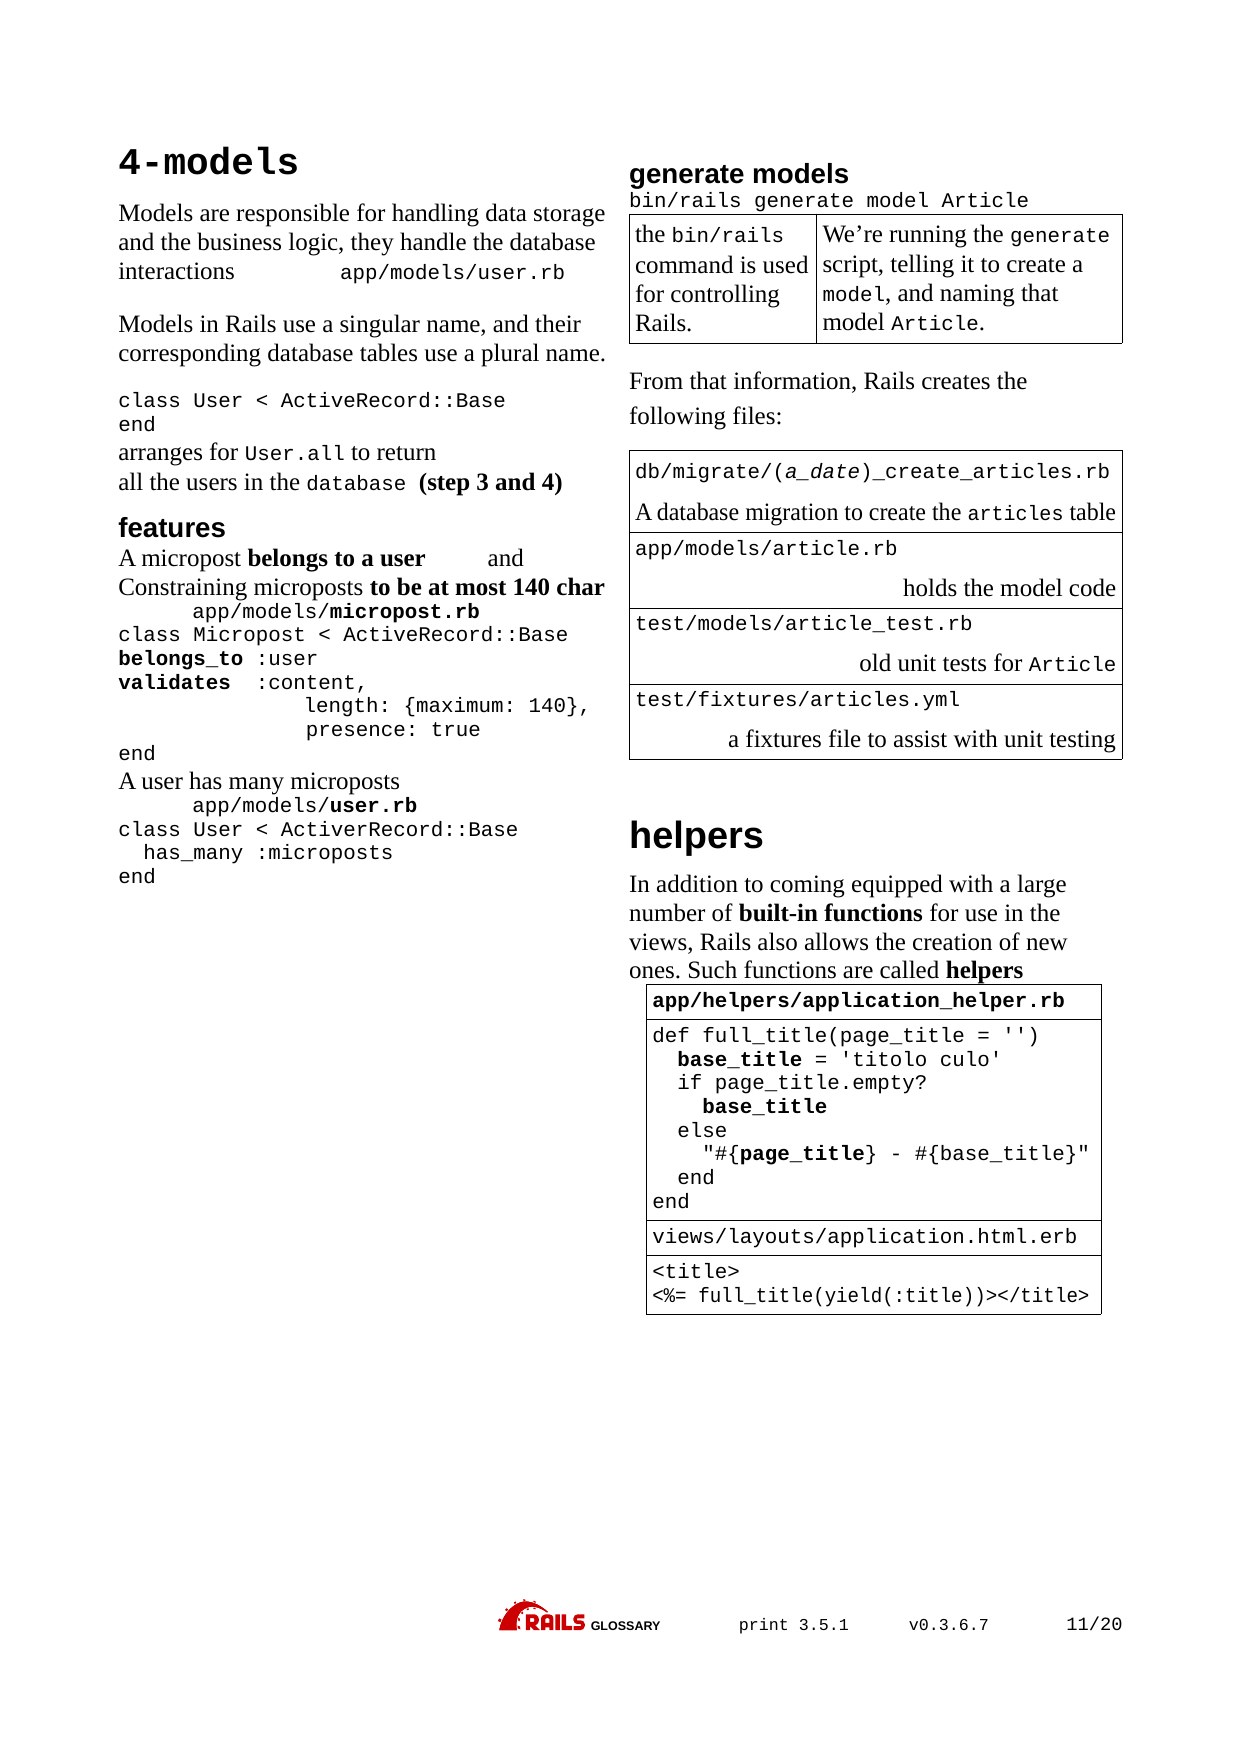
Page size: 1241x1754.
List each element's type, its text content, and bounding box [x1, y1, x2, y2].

text arranges for User.all to return [118, 437, 611, 467]
table_header db/migrate/(a_date)_create_articles.rb [630, 451, 1122, 491]
text end [118, 743, 611, 766]
text In addition to coming equipped with a large number of built-in functions for use in the views, Rails also allows the creation of new ones. Such functions are called helpers [629, 869, 1122, 984]
table_cell A database migration to create the articles table [630, 491, 1122, 532]
text presence: true [118, 719, 611, 743]
text validates :content, [118, 672, 611, 695]
text end [118, 414, 611, 437]
text class Micropost < ActiveRecord::Base [118, 624, 611, 648]
text app/models/user.rb [118, 795, 611, 819]
text belongs_to :user [118, 648, 611, 672]
table_cell test/models/article_test.rb [630, 609, 1122, 643]
text all the users in the database (step 3 and 4) [118, 467, 611, 497]
table_cell old unit tests for Article [630, 643, 1122, 684]
text A micropost belongs to a user and [118, 543, 611, 572]
table_cell views/layouts/application.html.erb [647, 1221, 1101, 1255]
subtitle 4-models [118, 143, 611, 186]
text From that information, Rails creates the following files: [629, 366, 1122, 429]
table_header We’re running the generate script, telling it to create a model, and naming that model Article. [817, 215, 1122, 342]
table_header the bin/rails command is used for controlling Rails. [630, 215, 816, 342]
table_cell test/fixtures/articles.yml [630, 685, 1122, 719]
text app/models/micropost.rb [118, 601, 611, 624]
text class User < ActiverRecord::Base [118, 819, 611, 842]
text length: {maximum: 140}, [118, 695, 611, 719]
table_cell a fixtures file to assist with unit testing [630, 719, 1122, 759]
text Models in Rails use a singular name, and their corresponding database tables use a plural name. [118, 309, 611, 367]
text has_many :microposts [118, 842, 611, 866]
text Constraining microposts to be at most 140 char [118, 572, 611, 601]
text class User < ActiveRecord::Base [118, 390, 611, 414]
subtitle features [118, 511, 611, 543]
table_cell def full_title(page_title = '') base_title = 'titolo culo' if page_title.empty? base_title else "#{page_title} - #{base_title}" end end [647, 1020, 1101, 1220]
text bin/rails generate model Article [629, 190, 1122, 213]
table_cell holds the model code [630, 567, 1122, 607]
text Models are responsible for handling data storage and the business logic, they handle the database interactions app/models/user.rb [118, 198, 611, 285]
subtitle helpers [629, 813, 1122, 857]
subtitle generate models [629, 158, 1122, 190]
table_header app/helpers/application_helper.rb [647, 985, 1101, 1019]
text end [118, 866, 611, 890]
table_cell <title> <%= full_title(yield(:title))></title> [647, 1256, 1101, 1314]
table_cell app/models/article.rb [630, 533, 1122, 567]
text A user has many microposts [118, 766, 611, 795]
